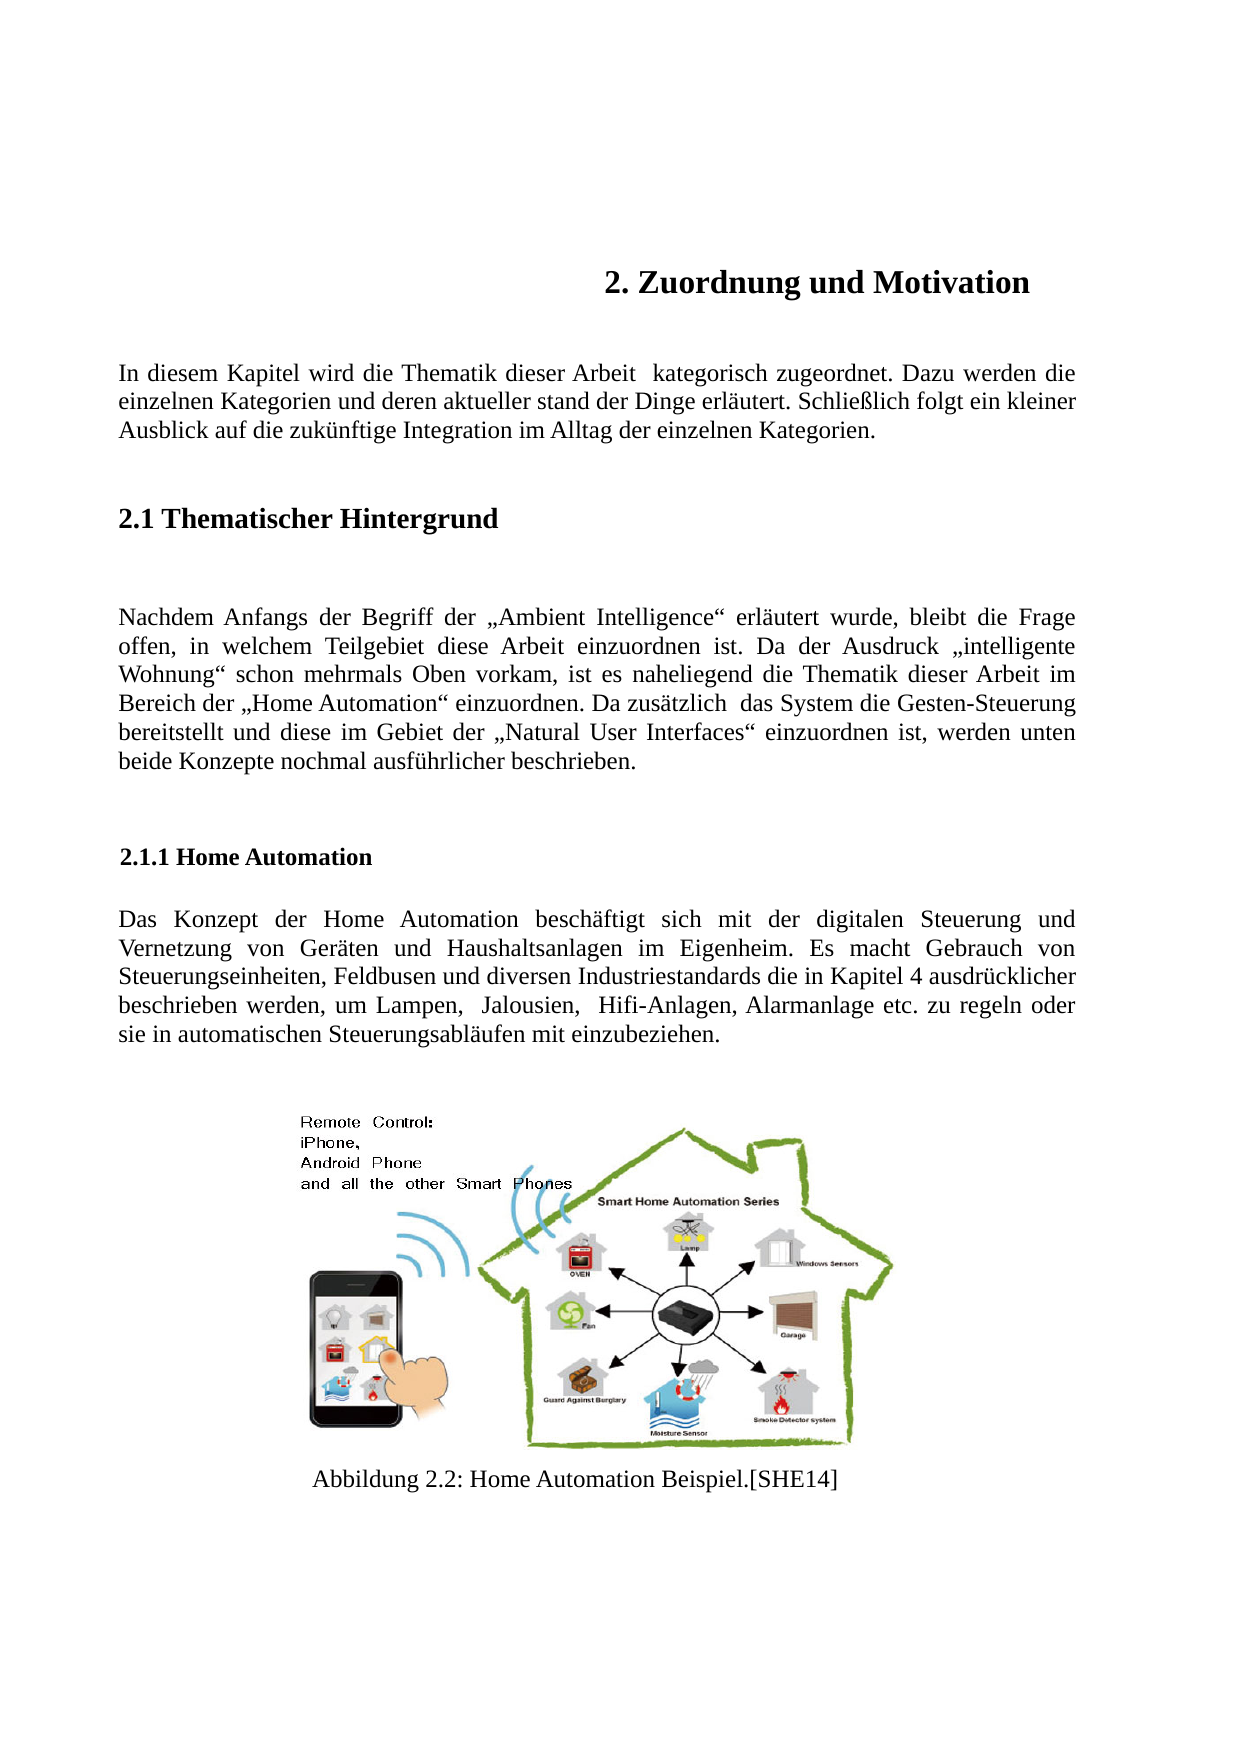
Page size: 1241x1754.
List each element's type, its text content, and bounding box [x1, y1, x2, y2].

text Das Konzept der Home Automation beschäftigt sich mit der digitalen Steuerung und Vernetzung von Geräten und Haushaltsanlagen im Eigenheim. Es macht Gebrauch von Steuerungseinheiten, Feldbusen und diversen Industriestandards die in Kapitel 4 ausdrücklicher beschrieben werden, um Lampen, Jalousien, Hifi-Anlagen, Alarmanlage etc. zu regeln oder sie in automatischen Steuerungsabläufen mit einzubeziehen. [118, 904, 1077, 1048]
text In diesem Kapitel wird die Thematik dieser Arbeit kategorisch zugeordnet. Dazu werden die einzelnen Kategorien und deren aktueller stand der Dinge erläutert. Schließlich folgt ein kleiner Ausblick auf die zukünftige Integration im Alltag der einzelnen Kategorien. [118, 358, 1077, 444]
text 2.1 Thematischer Hintergrund [118, 501, 1077, 535]
picture [246, 1072, 921, 1465]
text 2.1.1 Home Automation [119, 842, 1077, 870]
text Abbildung 2.2: Home Automation Beispiel.[SHE14] [119, 1048, 1077, 1493]
text Nachdem Anfangs der Begriff der „Ambient Intelligence“ erläutert wurde, bleibt die Frage offen, in welchem Teilgebiet diese Arbeit einzuordnen ist. Da der Ausdruck „intelligente Wohnung“ schon mehrmals Oben vorkam, ist es naheliegend die Thematik dieser Arbeit im Bereich der „Home Automation“ einzuordnen. Da zusätzlich das System die Gesten-Steuerung bereitstellt und diese im Gebiet der „Natural User Interfaces“ einzuordnen ist, werden unten beide Konzepte nochmal ausführlicher beschrieben. [118, 602, 1077, 774]
text 2. Zuordnung und Motivation [118, 262, 1030, 300]
